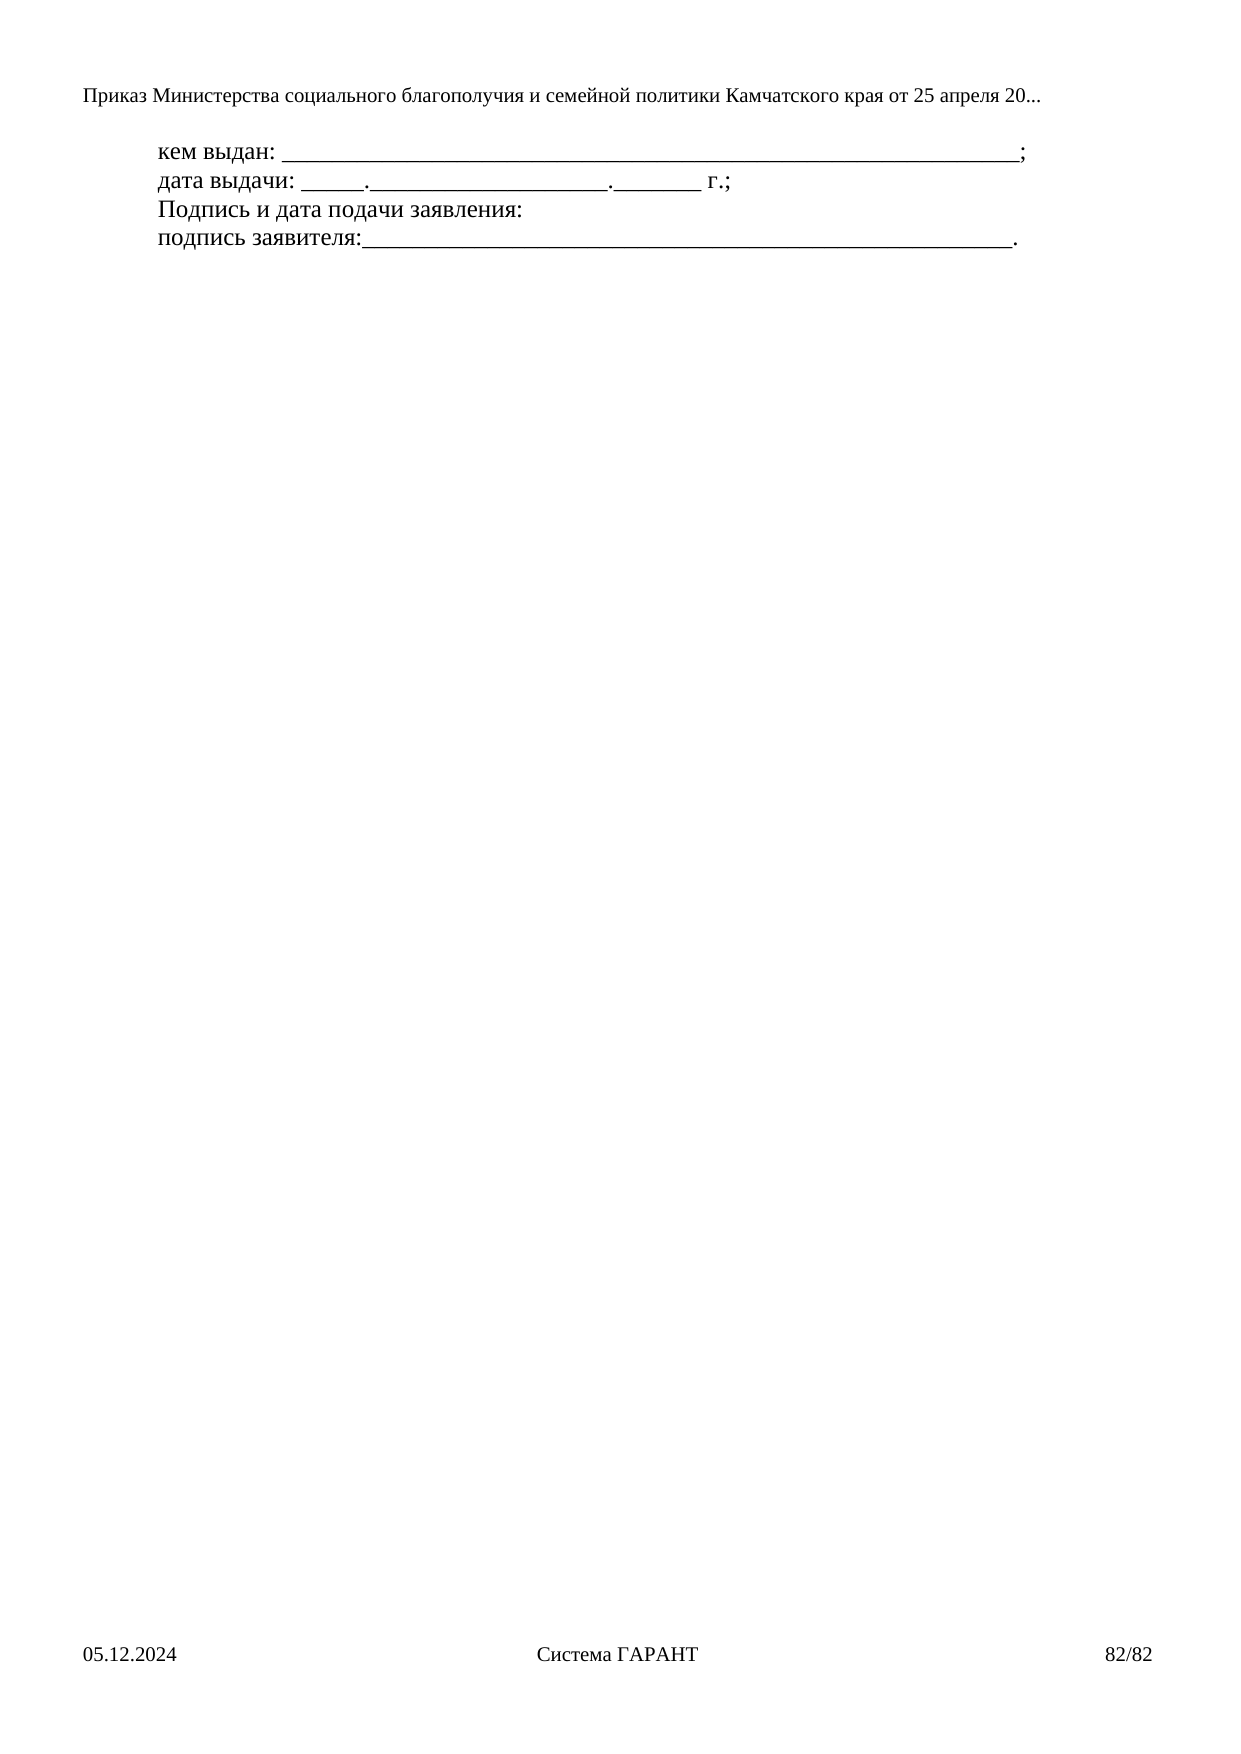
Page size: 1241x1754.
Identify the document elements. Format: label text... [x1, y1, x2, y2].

text кем выдан: ___________________________________________________________; [83, 136, 1157, 165]
text подпись заявителя:____________________________________________________. [83, 222, 1157, 251]
text Подпись и дата подачи заявления: [83, 194, 1157, 222]
text дата выдачи: _____.___________________._______ г.; [83, 165, 1157, 194]
